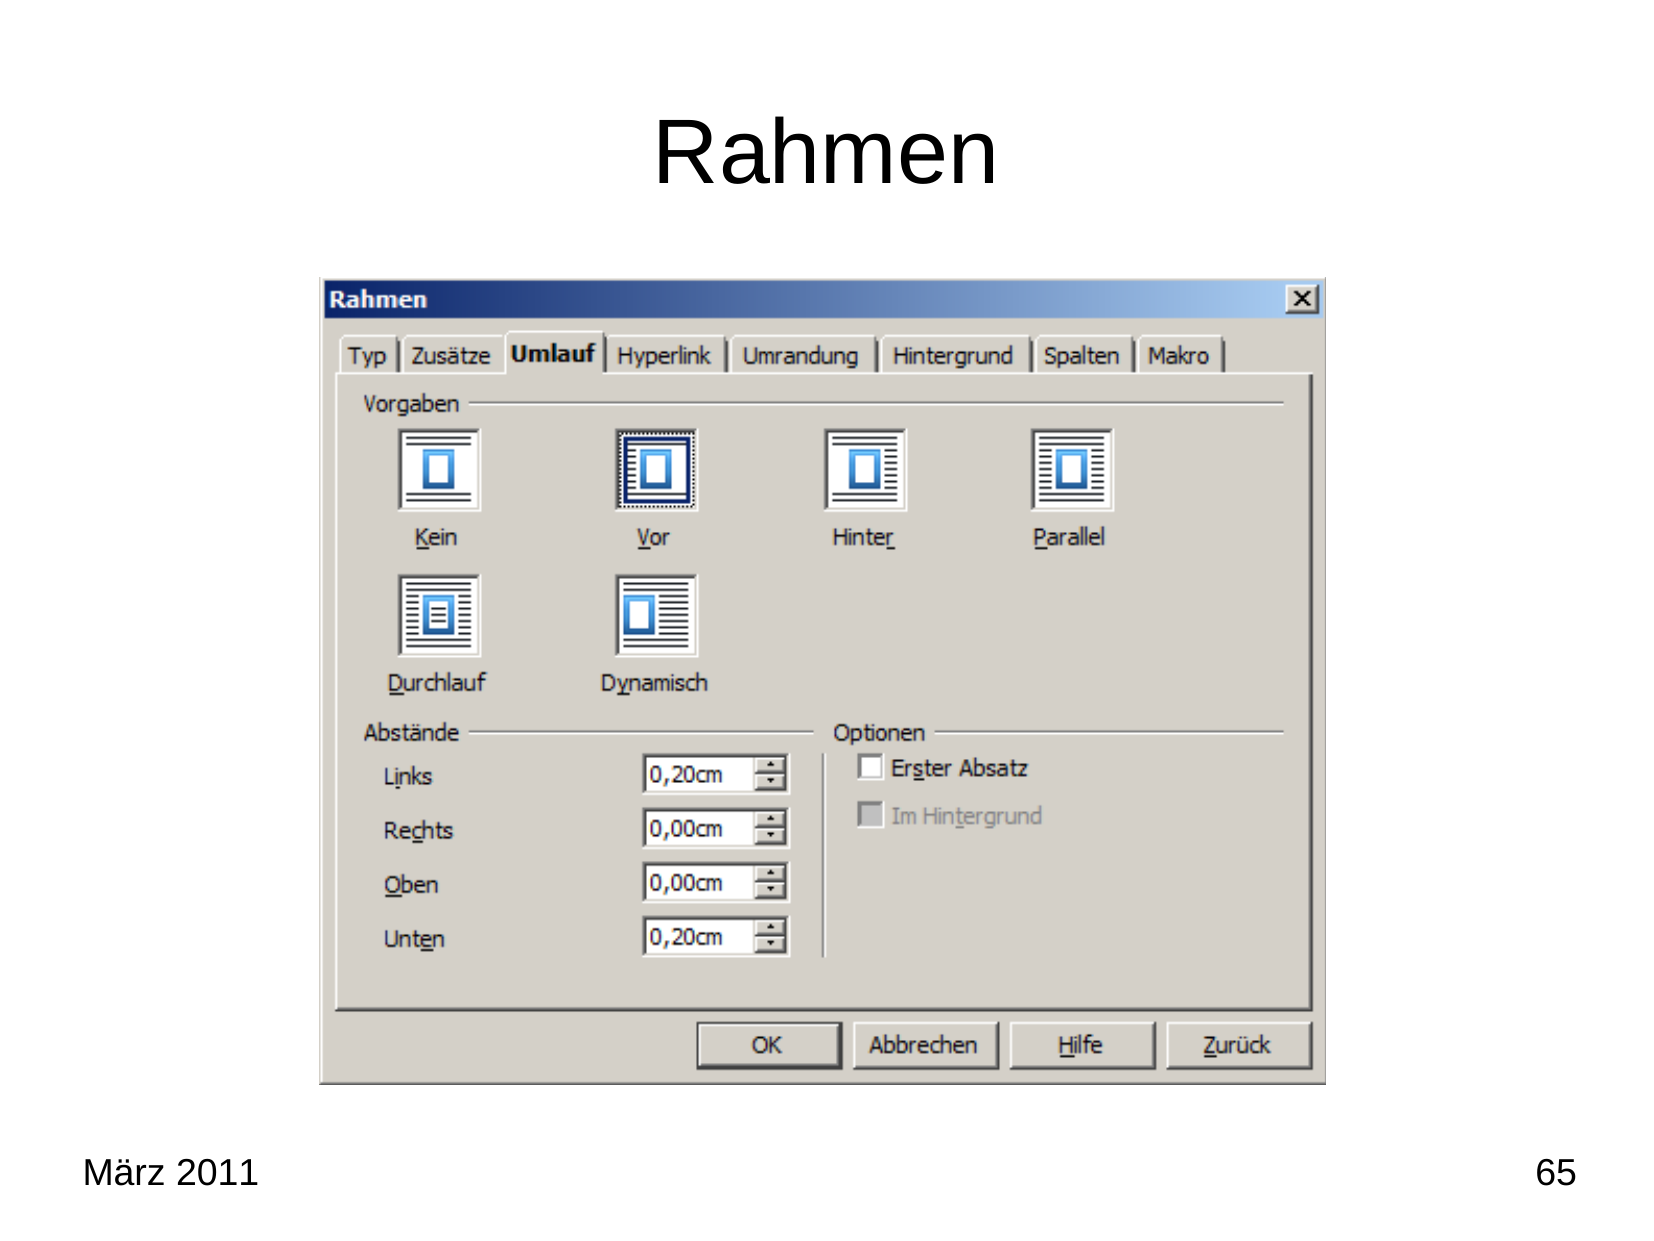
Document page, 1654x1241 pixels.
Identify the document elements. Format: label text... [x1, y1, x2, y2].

picture [319, 277, 1326, 1085]
title Rahmen [82, 49, 1571, 257]
